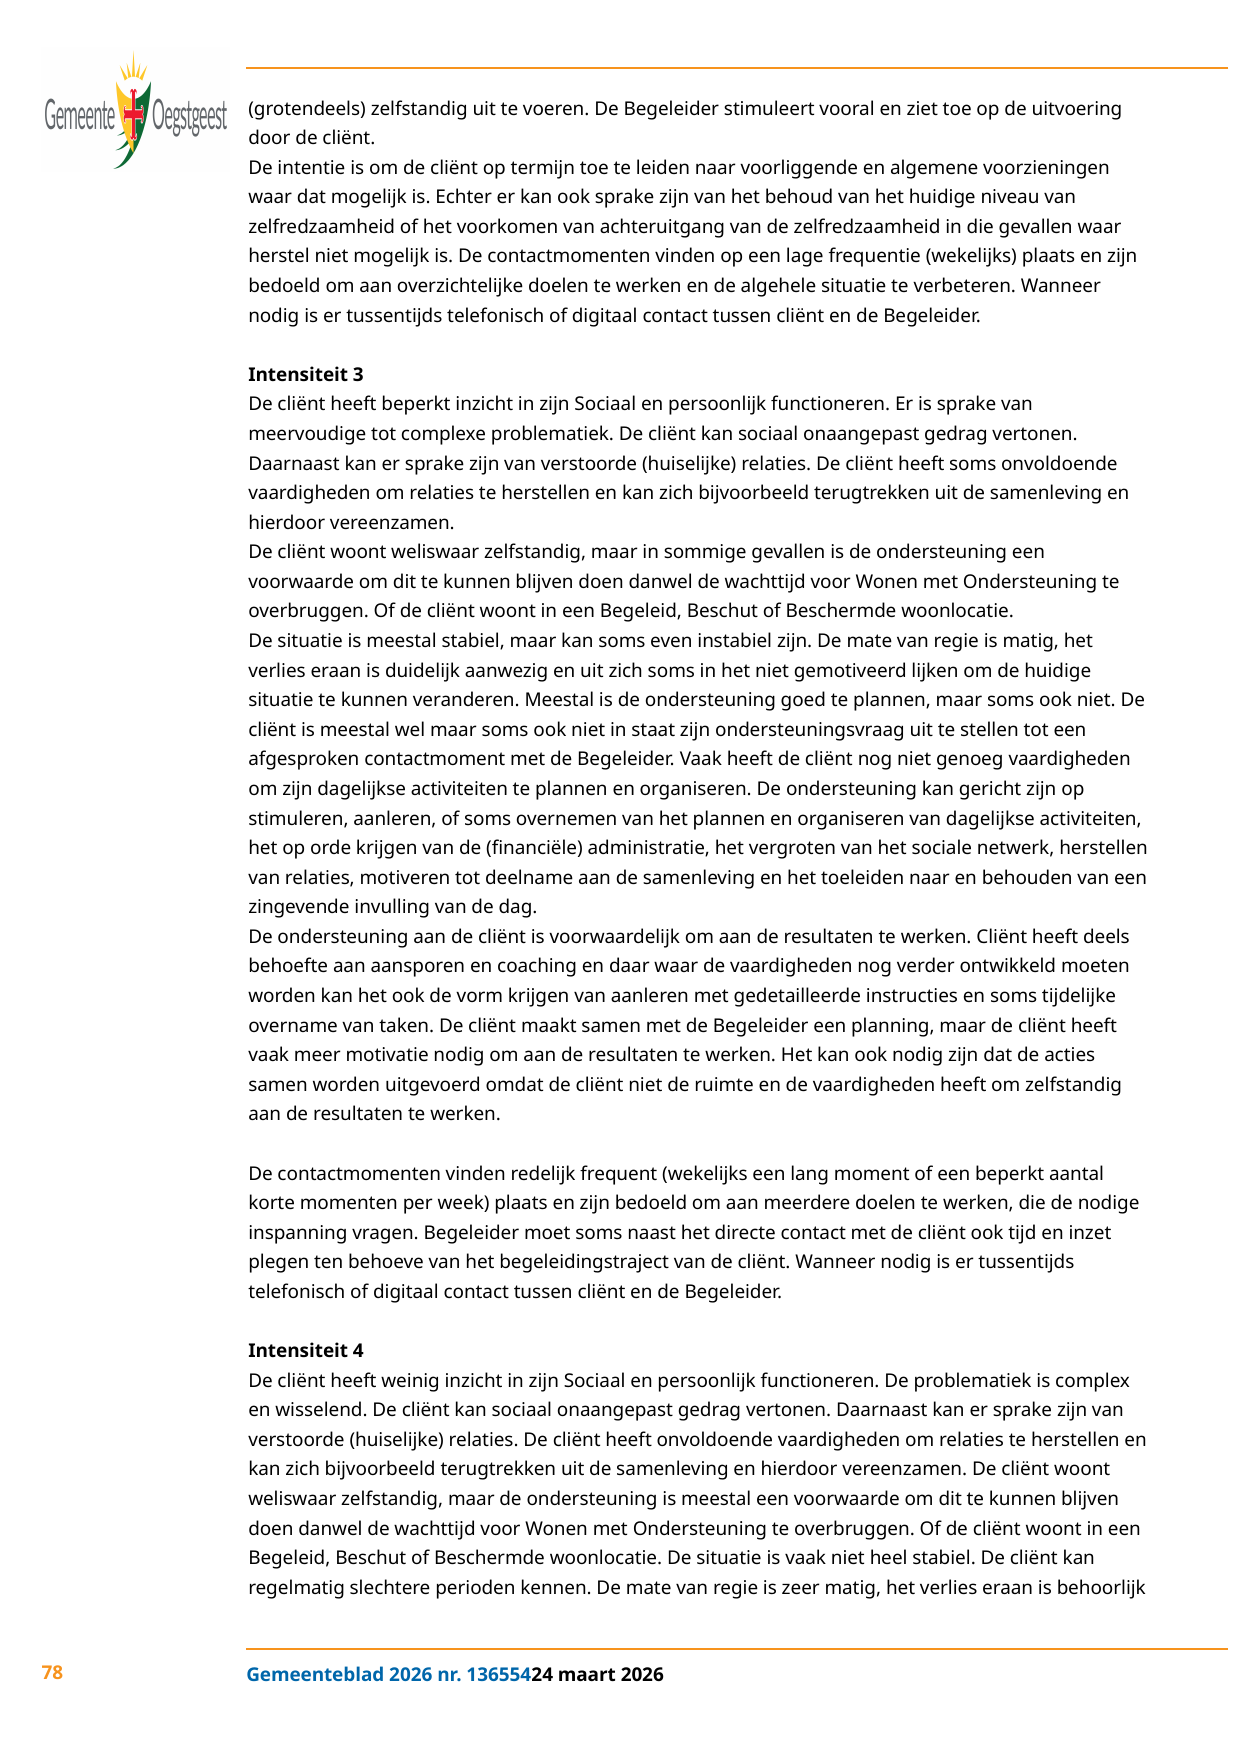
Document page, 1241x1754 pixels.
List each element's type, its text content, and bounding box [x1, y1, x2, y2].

table_cell (grotendeels) zelfstandig uit te voeren. De Begeleider stimuleert vooral en ziet toe op de uitvoering door de cliënt. De intentie is om de cliënt op termijn toe te leiden naar voorliggende en algemene voorzieningen waar dat mogelijk is. Echter er kan ook sprake zijn van het behoud van het huidige niveau van zelfredzaamheid of het voorkomen van achteruitgang van de zelfredzaamheid in die gevallen waar herstel niet mogelijk is. De contactmomenten vinden op een lage frequentie (wekelijks) plaats en zijn bedoeld om aan overzichtelijke doelen te werken en de algehele situatie te verbeteren. Wanneer nodig is er tussentijds telefonisch of digitaal contact tussen cliënt en de Begeleider. Intensiteit 3 De cliënt heeft beperkt inzicht in zijn Sociaal en persoonlijk functioneren. Er is sprake van meervoudige tot complexe problematiek. De cliënt kan sociaal onaangepast gedrag vertonen. Daarnaast kan er sprake zijn van verstoorde (huiselijke) relaties. De cliënt heeft soms onvoldoende vaardigheden om relaties te herstellen en kan zich bijvoorbeeld terugtrekken uit de samenleving en hierdoor vereenzamen. De cliënt woont weliswaar zelfstandig, maar in sommige gevallen is de ondersteuning een voorwaarde om dit te kunnen blijven doen danwel de wachttijd voor Wonen met Ondersteuning te overbruggen. Of de cliënt woont in een Begeleid, Beschut of Beschermde woonlocatie. De situatie is meestal stabiel, maar kan soms even instabiel zijn. De mate van regie is matig, het verlies eraan is duidelijk aanwezig en uit zich soms in het niet gemotiveerd lijken om de huidige situatie te kunnen veranderen. Meestal is de ondersteuning goed te plannen, maar soms ook niet. De cliënt is meestal wel maar soms ook niet in staat zijn ondersteuningsvraag uit te stellen tot een afgesproken contactmoment met de Begeleider. Vaak heeft de cliënt nog niet genoeg vaardigheden om zijn dagelijkse activiteiten te plannen en organiseren. De ondersteuning kan gericht zijn op stimuleren, aanleren, of soms overnemen van het plannen en organiseren van dagelijkse activiteiten, het op orde krijgen van de (financiële) administratie, het vergroten van het sociale netwerk, herstellen van relaties, motiveren tot deelname aan de samenleving en het toeleiden naar en behouden van een zingevende invulling van de dag. De ondersteuning aan de cliënt is voorwaardelijk om aan de resultaten te werken. Cliënt heeft deels behoefte aan aansporen en coaching en daar waar de vaardigheden nog verder ontwikkeld moeten worden kan het ook de vorm krijgen van aanleren met gedetailleerde instructies en soms tijdelijke overname van taken. De cliënt maakt samen met de Begeleider een planning, maar de cliënt heeft vaak meer motivatie nodig om aan de resultaten te werken. Het kan ook nodig zijn dat de acties samen worden uitgevoerd omdat de cliënt niet de ruimte en de vaardigheden heeft om zelfstandig aan de resultaten te werken. De contactmomenten vinden redelijk frequent (wekelijks een lang moment of een beperkt aantal korte momenten per week) plaats en zijn bedoeld om aan meerdere doelen te werken, die de nodige inspanning vragen. Begeleider moet soms naast het directe contact met de cliënt ook tijd en inzet plegen ten behoeve van het begeleidingstraject van de cliënt. Wanneer nodig is er tussentijds telefonisch of digitaal contact tussen cliënt en de Begeleider. Intensiteit 4 De cliënt heeft weinig inzicht in zijn Sociaal en persoonlijk functioneren. De problematiek is complex en wisselend. De cliënt kan sociaal onaangepast gedrag vertonen. Daarnaast kan er sprake zijn van verstoorde (huiselijke) relaties. De cliënt heeft onvoldoende vaardigheden om relaties te herstellen en kan zich bijvoorbeeld terugtrekken uit de samenleving en hierdoor vereenzamen. De cliënt woont weliswaar zelfstandig, maar de ondersteuning is meestal een voorwaarde om dit te kunnen blijven doen danwel de wachttijd voor Wonen met Ondersteuning te overbruggen. Of de cliënt woont in een Begeleid, Beschut of Beschermde woonlocatie. De situatie is vaak niet heel stabiel. De cliënt kan regelmatig slechtere perioden kennen. De mate van regie is zeer matig, het verlies eraan is behoorlijk [248, 95, 1152, 1600]
picture [41, 47, 231, 172]
